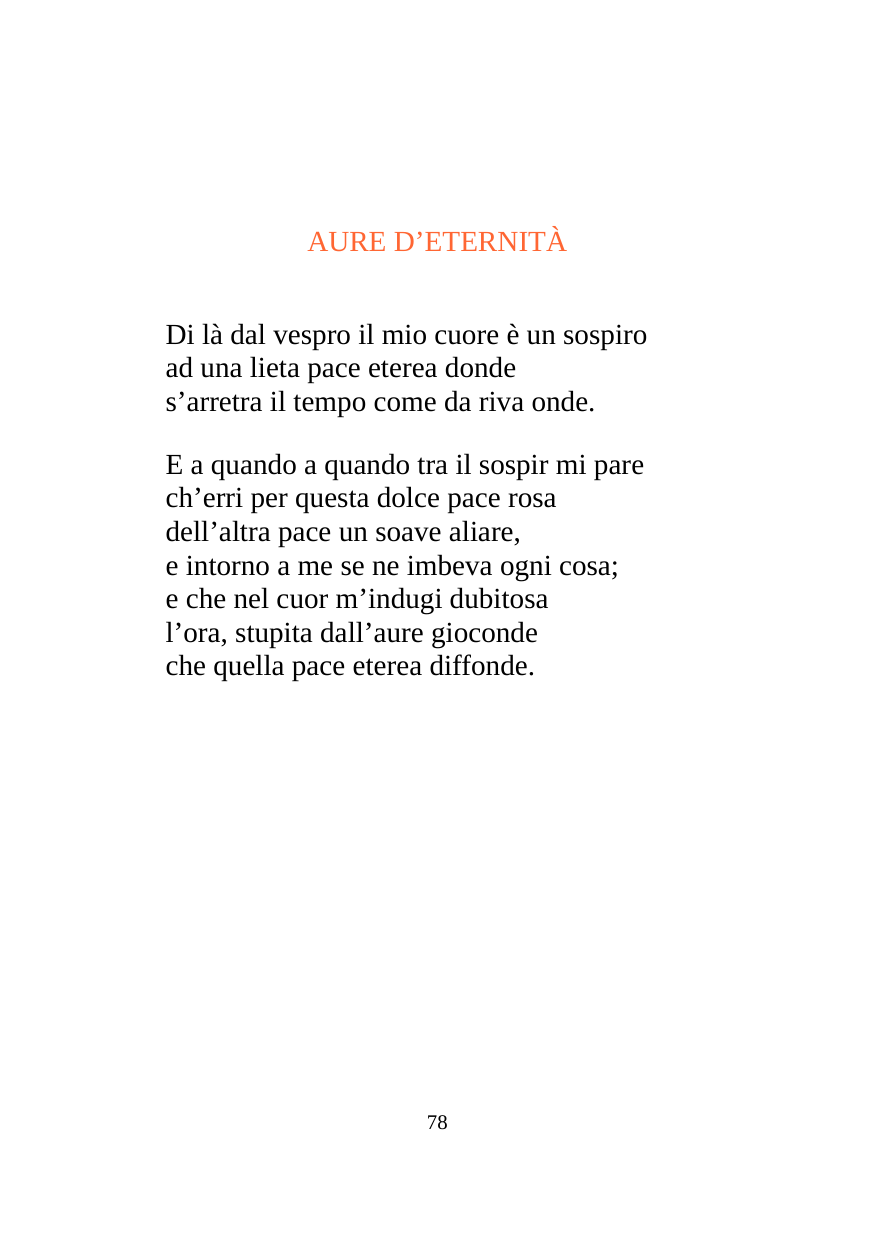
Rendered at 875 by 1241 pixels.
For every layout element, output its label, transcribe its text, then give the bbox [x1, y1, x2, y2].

text E a quando a quando tra il sospir mi pare ch’erri per questa dolce pace rosa dell’altra pace un soave aliare, e intorno a me se ne imbeva ogni cosa; e che nel cuor m’indugi dubitosa l’ora, stupita dall’aure gioconde che quella pace eterea diffonde. [165, 447, 768, 682]
text Di là dal vespro il mio cuore è un sospiro ad una lieta pace eterea donde s’arretra il tempo come da riva onde. [165, 317, 768, 418]
subtitle AURE D’ETERNITÀ [106, 224, 768, 258]
